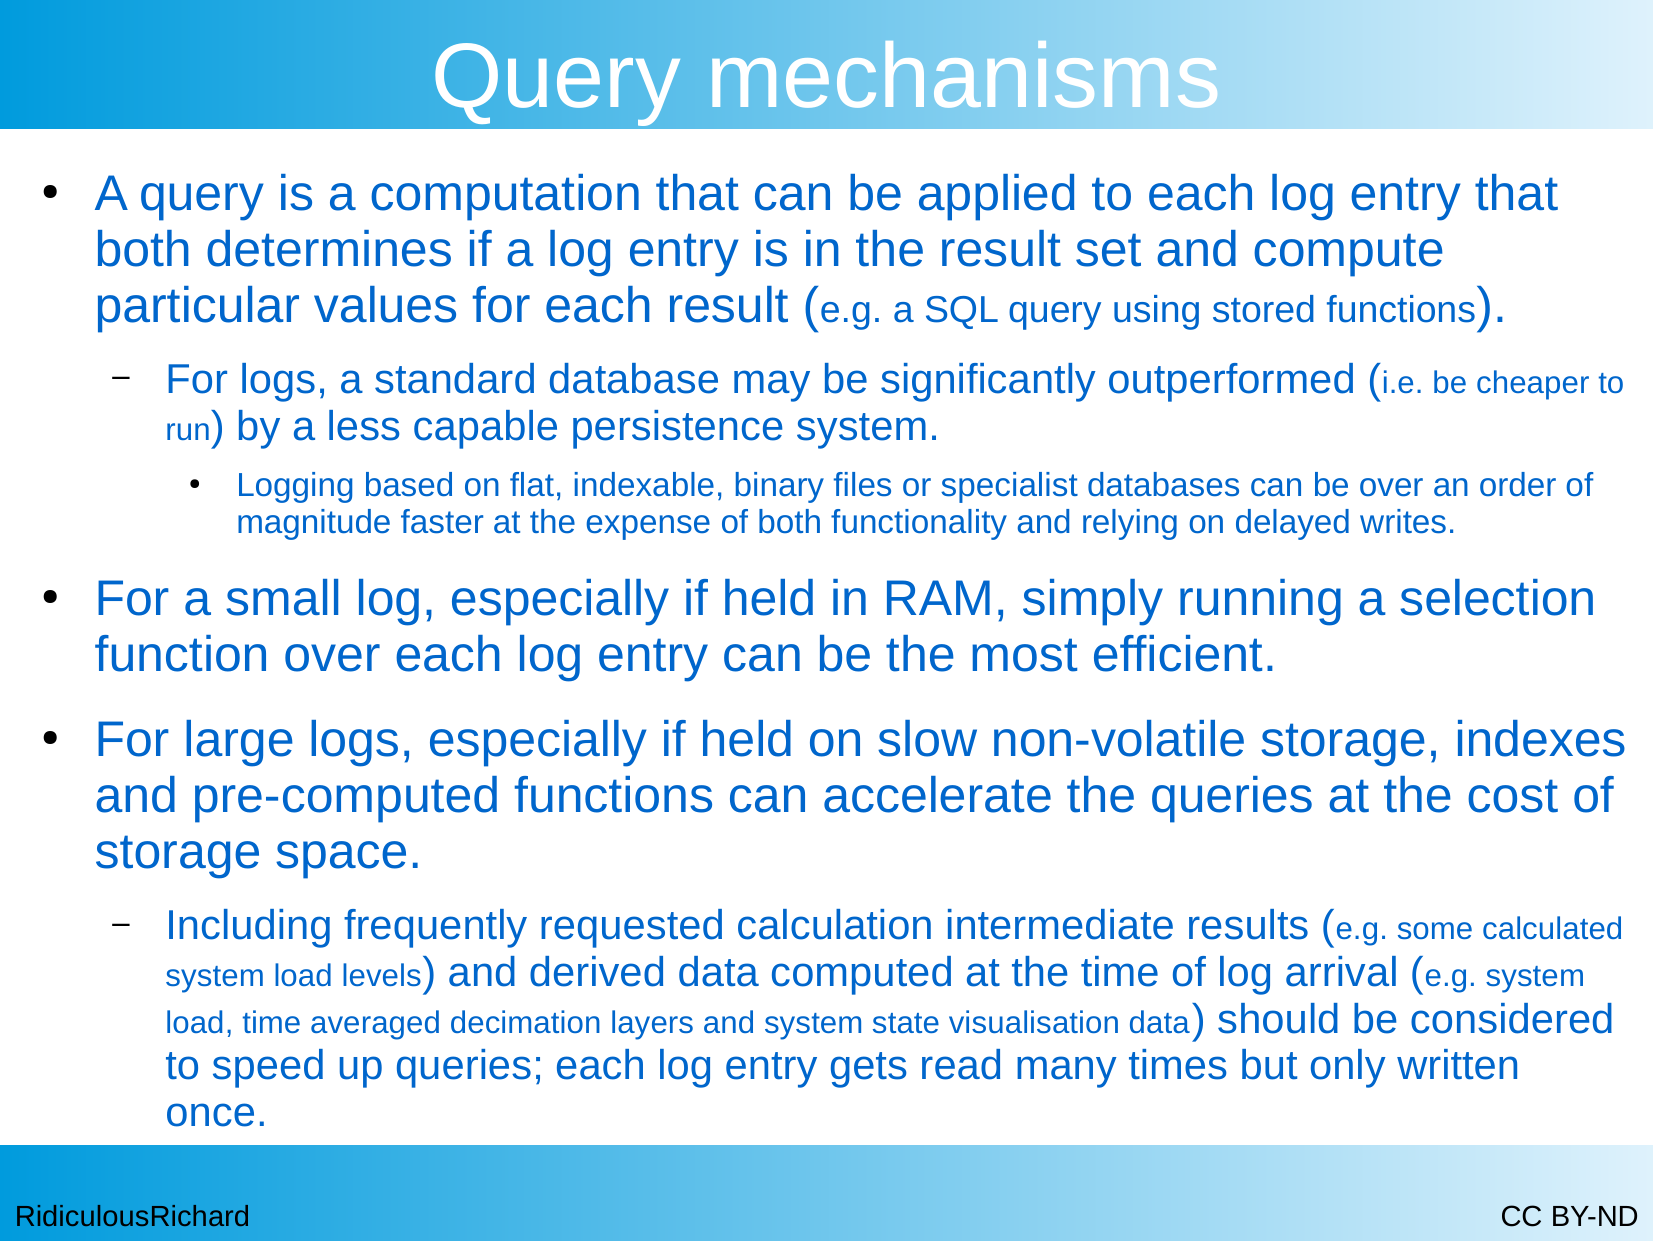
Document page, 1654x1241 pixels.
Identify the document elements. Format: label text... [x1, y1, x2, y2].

list A query is a computation that can be applied to each log entry that both determines if a log entry is in the result set and compute particular values for each result (e.g. a SQL query using stored functions). For logs, a standard database may be significantly outperformed (i.e. be cheaper to run) by a less capable persistence system. Logging based on flat, indexable, binary files or specialist databases can be over an order of magnitude faster at the expense of both functionality and relying on delayed writes. For a small log, especially if held in RAM, simply running a selection function over each log entry can be the most efficient. For large logs, especially if held on slow non-volatile storage, indexes and pre-computed functions can accelerate the queries at the cost of storage space. Including frequently requested calculation intermediate results (e.g. some calculated system load levels) and derived data computed at the time of log arrival (e.g. system load, time averaged decimation layers and system state visualisation data) should be considered to speed up queries; each log entry gets read many times but only written once. [23, 165, 1630, 1123]
title Query mechanisms [82, 23, 1571, 129]
